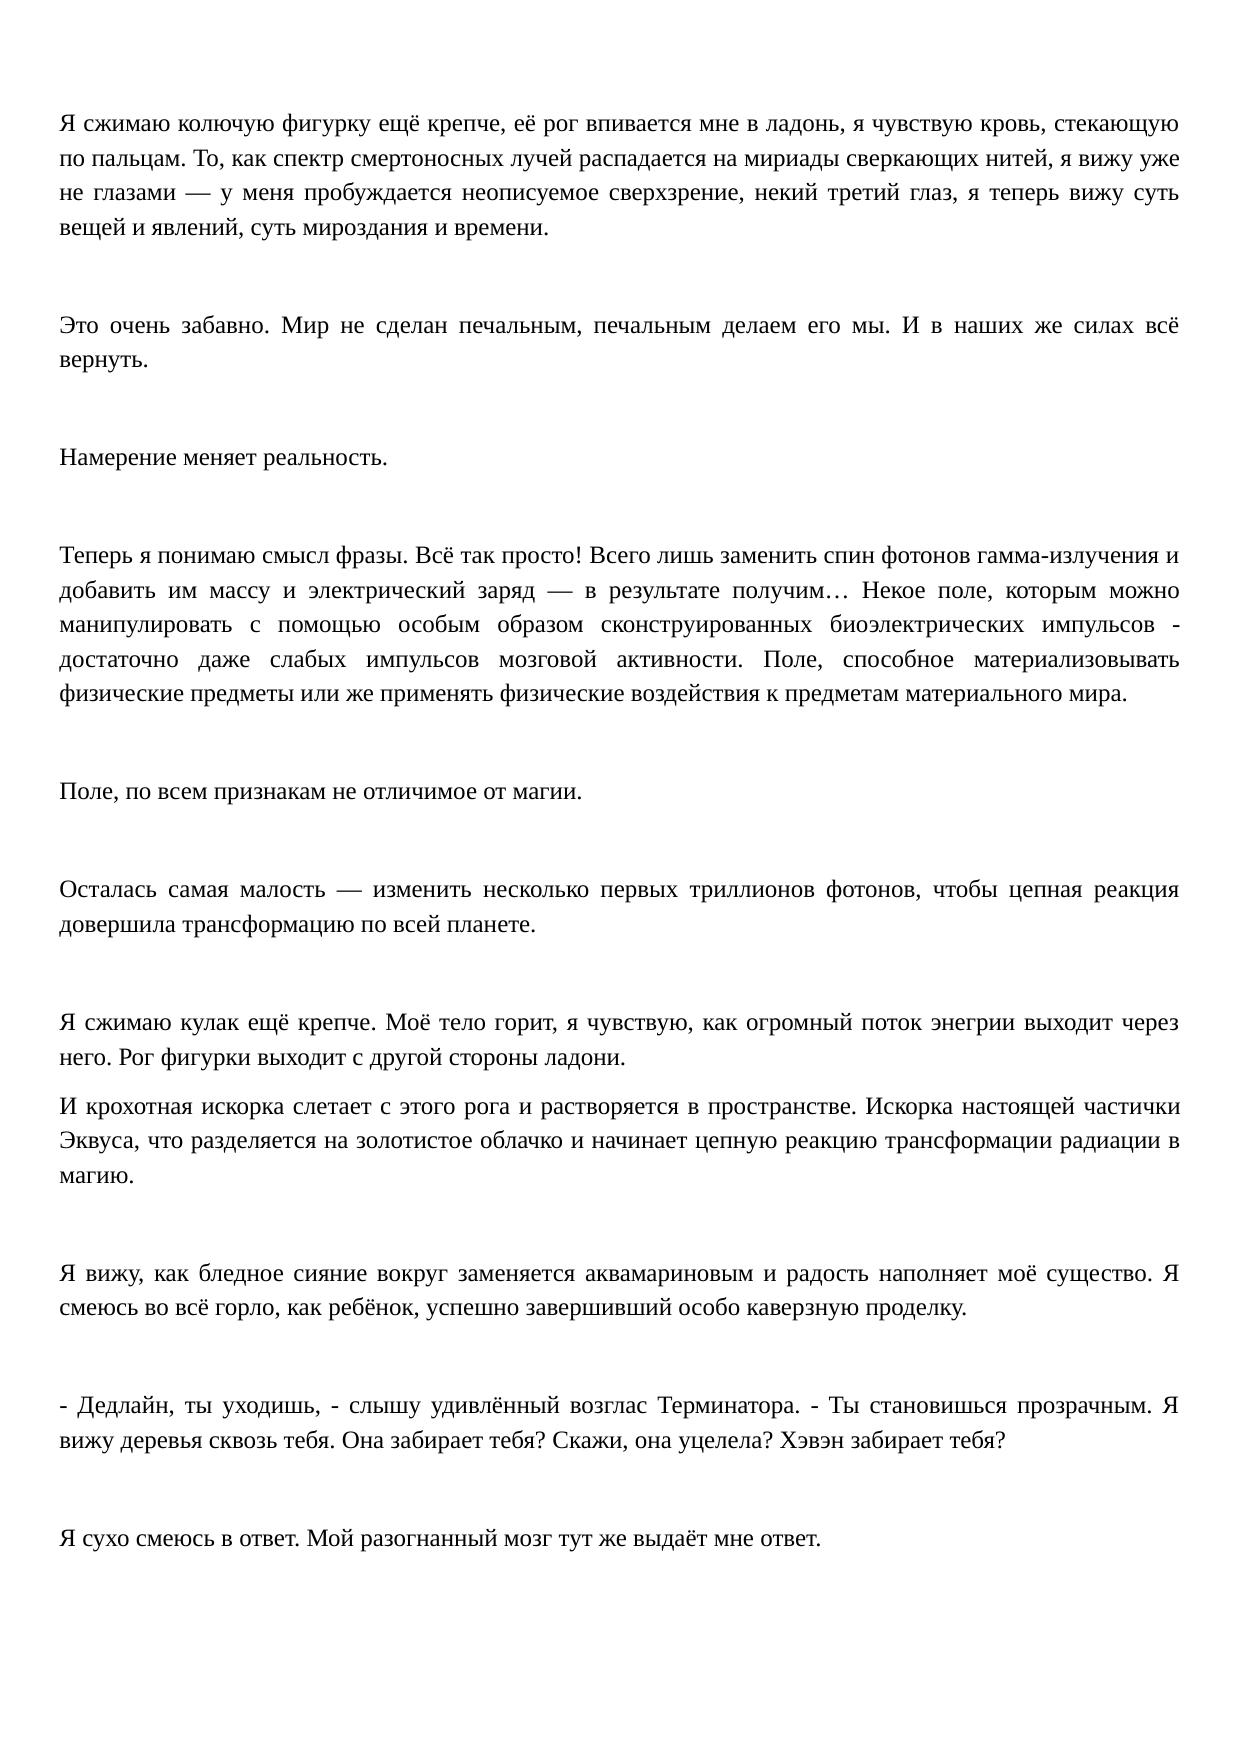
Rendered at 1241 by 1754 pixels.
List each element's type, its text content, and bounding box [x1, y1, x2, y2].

text - Дедлайн, ты уходишь, - слышу удивлённый возглас Терминатора. - Ты становишься прозрачным. Я вижу деревья сквозь тебя. Она забирает тебя? Скажи, она уцелела? Хэвэн забирает тебя? [59, 1390, 1181, 1454]
text Теперь я понимаю смысл фразы. Всё так просто! Всего лишь заменить спин фотонов гамма-излучения и добавить им массу и электрический заряд — в результате получим… Некое поле, которым можно манипулировать с помощью особым образом сконструированных биоэлектрических импульсов - достаточно даже слабых импульсов мозговой активности. Поле, способное материализовывать физические предметы или же применять физические воздействия к предметам материального мира. [59, 540, 1181, 707]
text Намерение меняет реальность. [59, 442, 1181, 471]
text И крохотная искорка слетает с этого рога и растворяется в пространстве. Искорка настоящей частички Эквуса, что разделяется на золотистое облачко и начинает цепную реакцию трансформации радиации в магию. [59, 1091, 1181, 1188]
text Это очень забавно. Мир не сделан печальным, печальным делаем его мы. И в наших же силах всё вернуть. [59, 310, 1181, 373]
text Осталась самая малость — изменить несколько первых триллионов фотонов, чтобы цепная реакция довершила трансформацию по всей планете. [59, 874, 1181, 938]
text Я сухо смеюсь в ответ. Мой разогнанный мозг тут же выдаёт мне ответ. [59, 1523, 1181, 1552]
text Поле, по всем признакам не отличимое от магии. [59, 776, 1181, 805]
text Я сжимаю колючую фигурку ещё крепче, её рог впивается мне в ладонь, я чувствую кровь, стекающую по пальцам. То, как спектр смертоносных лучей распадается на мириады сверкающих нитей, я вижу уже не глазами — у меня пробуждается неописуемое сверхзрение, некий третий глаз, я теперь вижу суть вещей и явлений, суть мироздания и времени. [59, 108, 1181, 240]
text Я вижу, как бледное сияние вокруг заменяется аквамариновым и радость наполняет моё существо. Я смеюсь во всё горло, как ребёнок, успешно завершивший особо каверзную проделку. [59, 1258, 1181, 1321]
text Я сжимаю кулак ещё крепче. Моё тело горит, я чувствую, как огромный поток энегрии выходит через него. Рог фигурки выходит с другой стороны ладони. [59, 1007, 1181, 1070]
